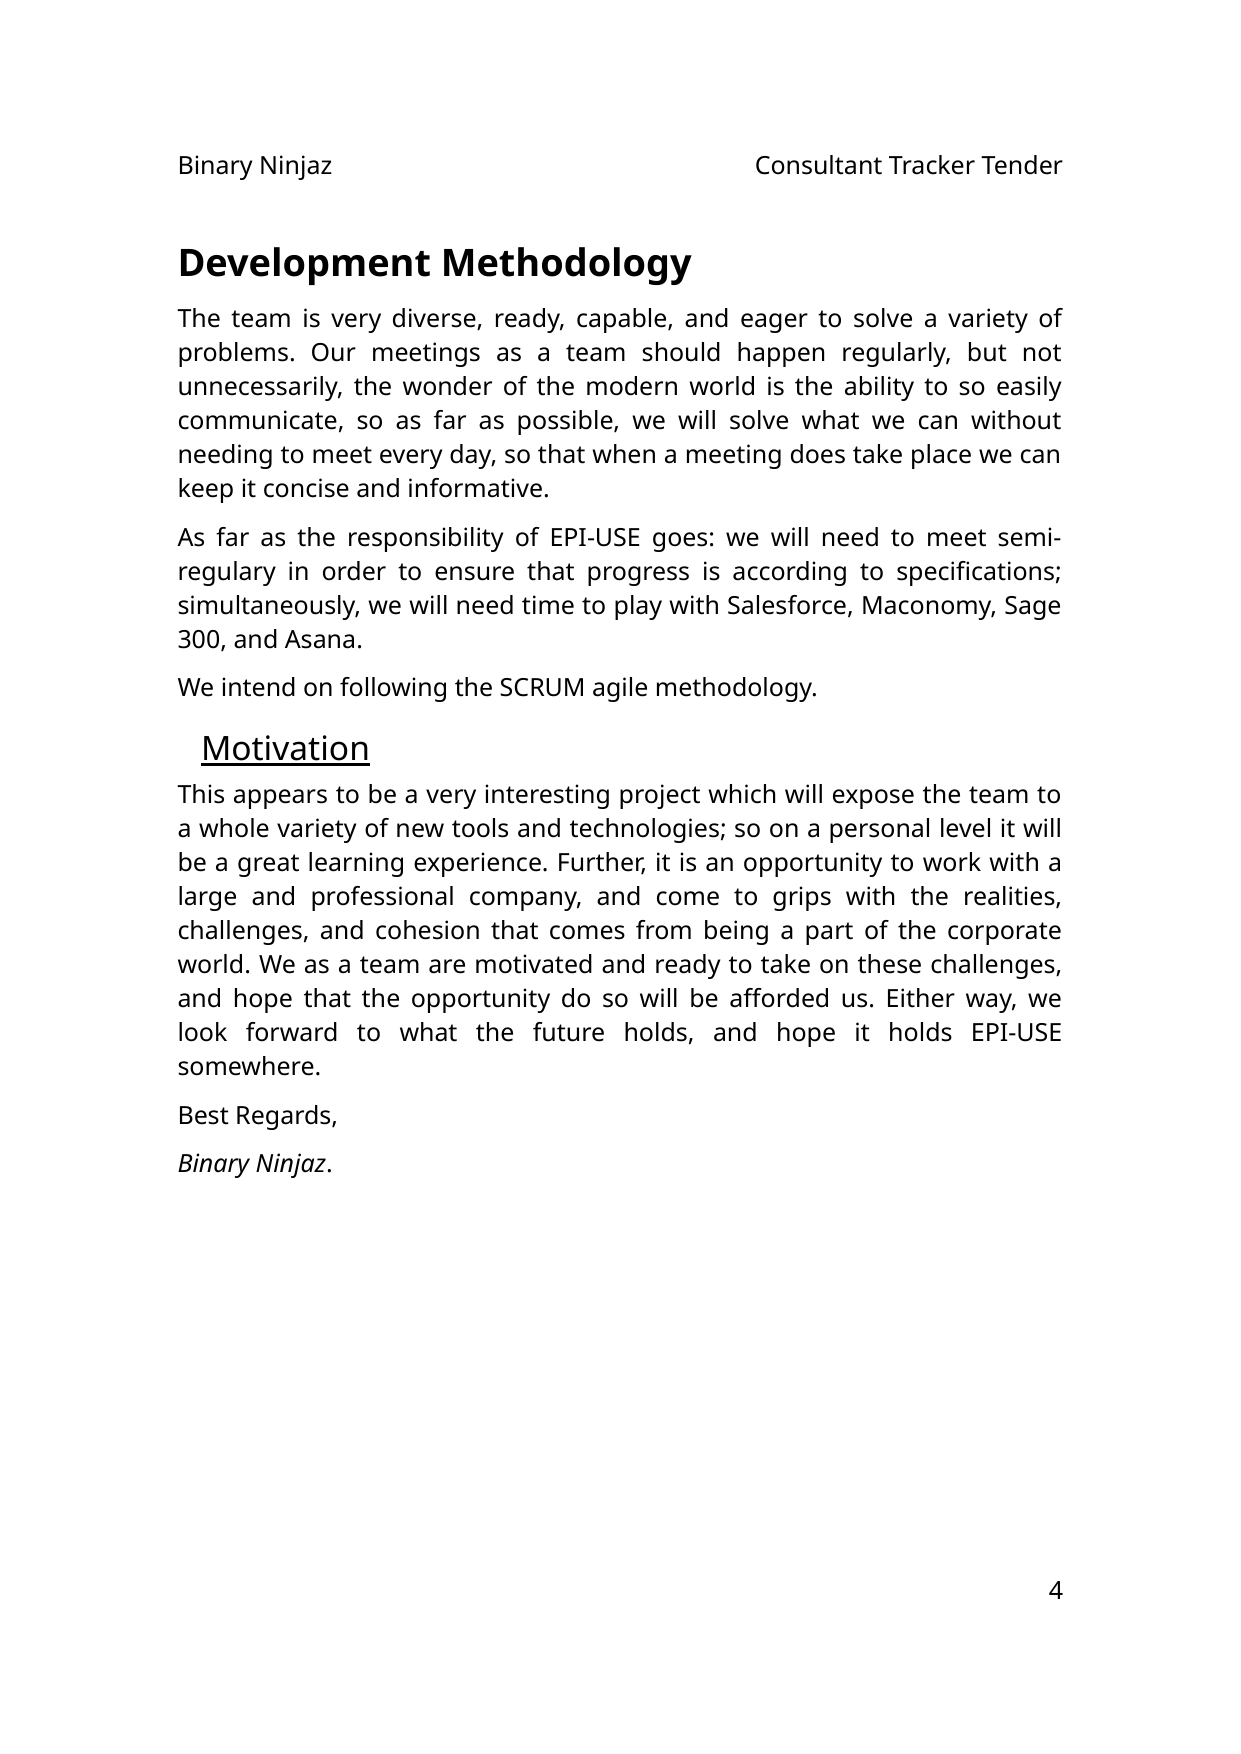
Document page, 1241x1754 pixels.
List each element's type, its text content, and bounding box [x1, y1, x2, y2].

text Best Regards, [177, 1097, 1063, 1132]
text As far as the responsibility of EPI-USE goes: we will need to meet semi-regulary in order to ensure that progress is according to specifications; simultaneously, we will need time to play with Salesforce, Maconomy, Sage 300, and Asana. [177, 519, 1063, 656]
subtitle Development Methodology [177, 236, 1063, 288]
text Binary Ninjaz. [177, 1146, 1063, 1180]
text The team is very diverse, ready, capable, and eager to solve a variety of problems. Our meetings as a team should happen regularly, but not unnecessarily, the wonder of the modern world is the ability to so easily communicate, so as far as possible, we will solve what we can without needing to meet every day, so that when a meeting does take place we can keep it concise and informative. [177, 300, 1063, 505]
text This appears to be a very interesting project which will expose the team to a whole variety of new tools and technologies; so on a personal level it will be a great learning experience. Further, it is an opportunity to work with a large and professional company, and come to grips with the realities, challenges, and cohesion that comes from being a part of the corporate world. We as a team are motivated and ready to take on these challenges, and hope that the opportunity do so will be afforded us. Either way, we look forward to what the future holds, and hope it holds EPI-USE somewhere. [177, 776, 1063, 1083]
text We intend on following the SCRUM agile methodology. [177, 670, 1063, 704]
subtitle Motivation [201, 725, 1063, 770]
